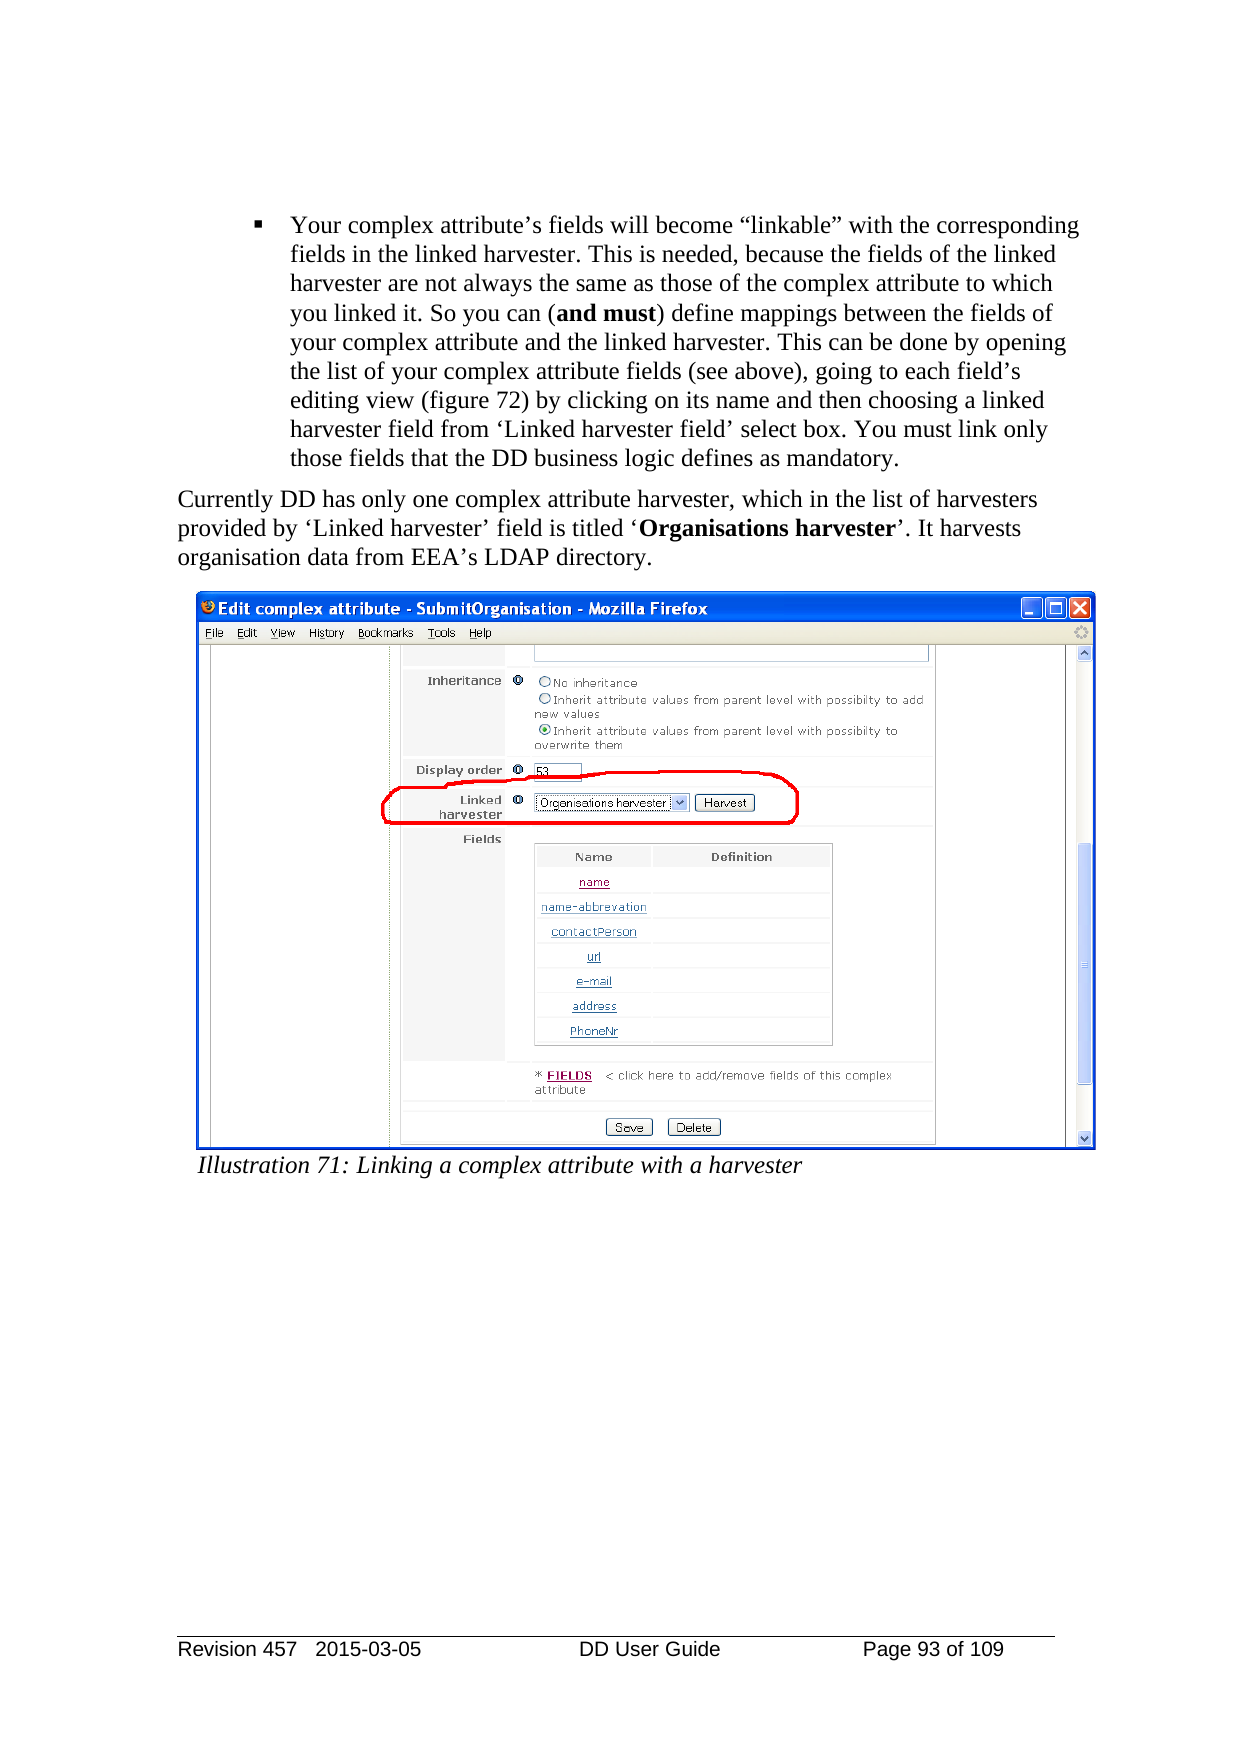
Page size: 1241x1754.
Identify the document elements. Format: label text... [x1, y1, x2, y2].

picture [196, 591, 1096, 1150]
text Currently DD has only one complex attribute harvester, which in the list of harvesters provided by ‘Linked harvester’ field is titled ‘Organisations harvester’. It harvests organisation data from EEA’s LDAP directory. [177, 483, 1092, 571]
list Your complex attribute’s fields will become “linkable” with the corresponding fields in the linked harvester. This is needed, because the fields of the linked harvester are not always the same as those of the complex attribute to which you linked it. So you can (and must) define mappings between the fields of your complex attribute and the linked harvester. This can be done by opening the list of your complex attribute fields (see above), going to each field’s editing view (figure 72) by clicking on its name and then choosing a linked harvester field from ‘Linked harvester field’ select box. You must link only those fields that the DD business logic defines as mandatory. [252, 210, 1092, 472]
text Illustration 71: Linking a complex attribute with a harvester [197, 1150, 1094, 1179]
